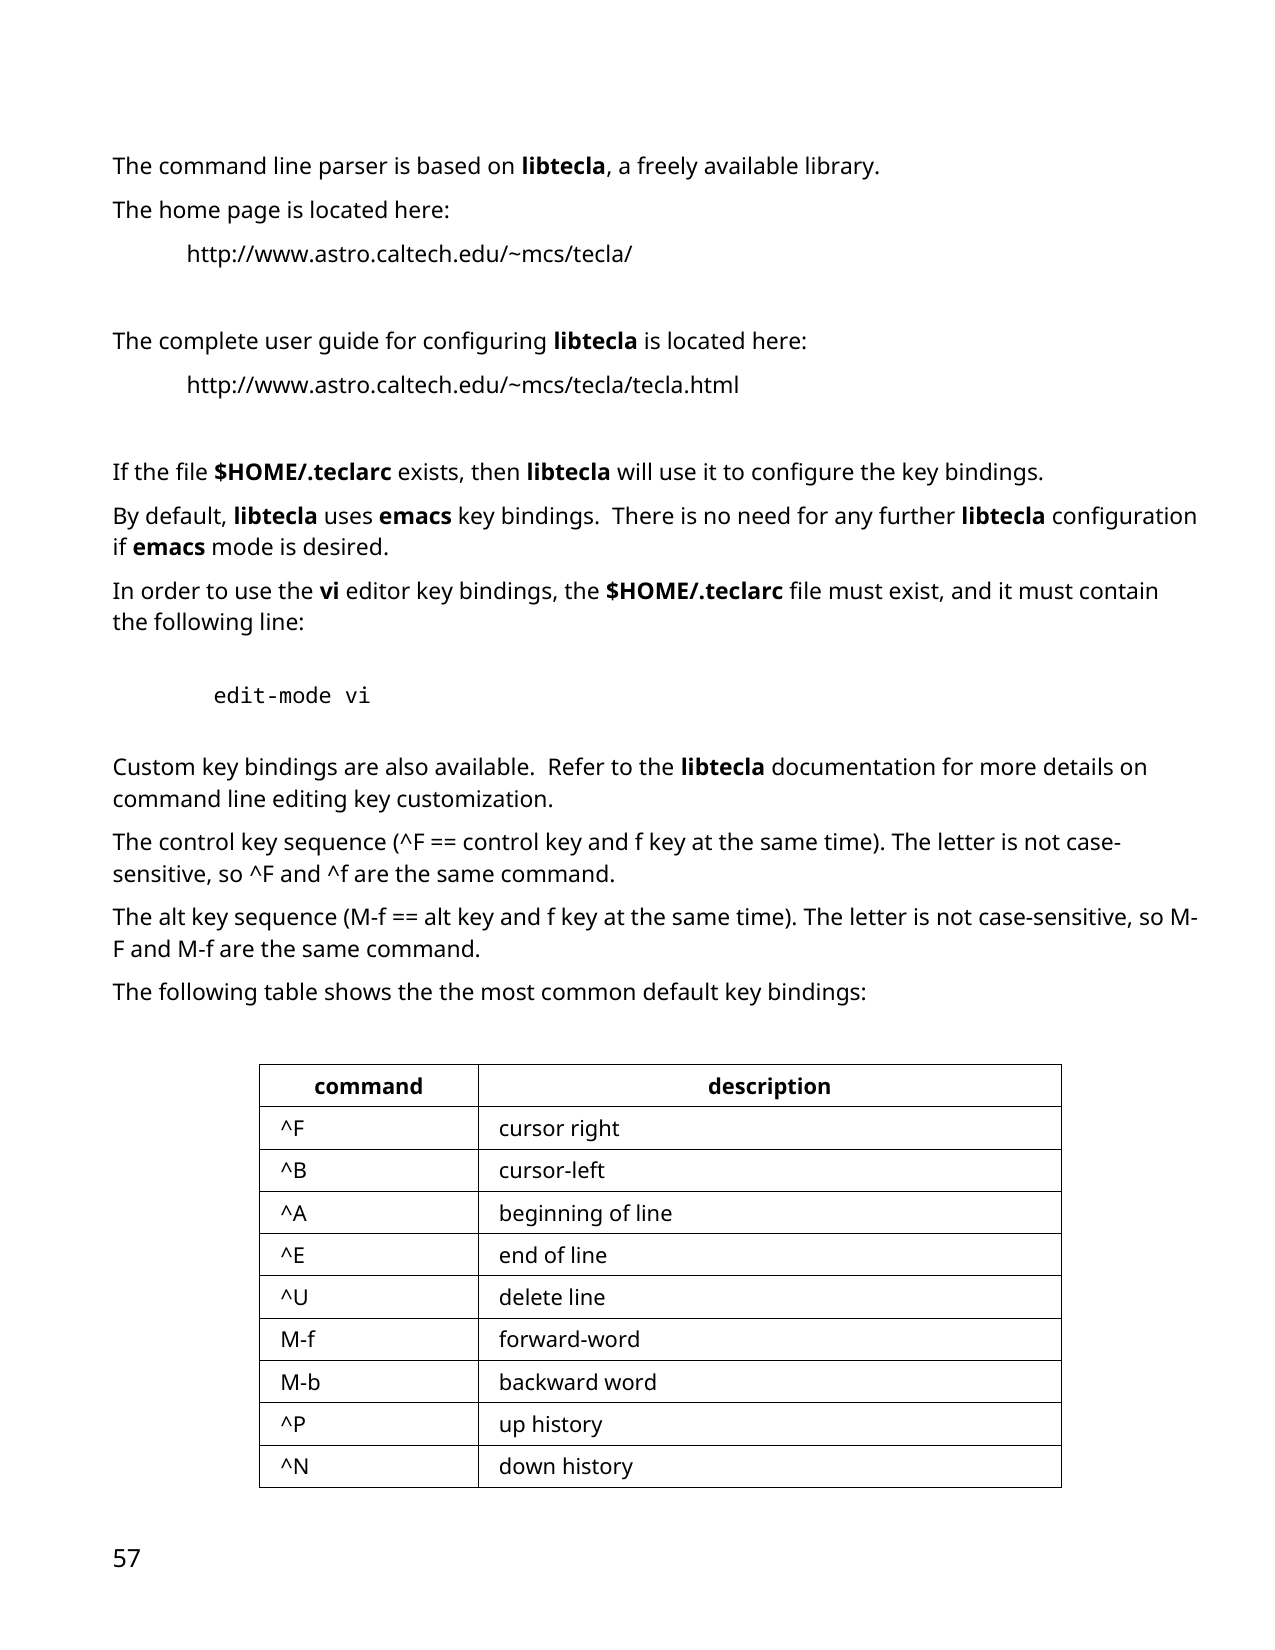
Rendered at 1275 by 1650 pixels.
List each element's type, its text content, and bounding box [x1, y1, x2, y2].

table_cell backward word [479, 1361, 1061, 1402]
text The alt key sequence (M-f == alt key and f key at the same time). The letter is not case-sensitive, so M-F and M-f are the same command. [112, 901, 1200, 964]
table_cell end of line [479, 1234, 1061, 1275]
table_cell delete line [479, 1276, 1061, 1318]
text In order to use the vi editor key bindings, the $HOME/.teclarc file must exist, and it must contain the following line: [112, 575, 1200, 637]
table_header description [479, 1065, 1061, 1106]
text http://www.astro.caltech.edu/~mcs/tecla/ [112, 237, 1200, 269]
table_cell beginning of line [479, 1192, 1061, 1233]
table_cell up history [479, 1403, 1061, 1444]
text edit-mode vi [139, 650, 1200, 739]
table_cell forward-word [479, 1319, 1061, 1360]
table_cell cursor right [479, 1107, 1061, 1148]
text The following table shows the the most common default key bindings: [112, 976, 1200, 1008]
text The home page is located here: [112, 194, 1200, 225]
text The complete user guide for configuring libtecla is located here: [112, 325, 1200, 356]
text The control key sequence (^F == control key and f key at the same time). The letter is not case-sensitive, so ^F and ^f are the same command. [112, 826, 1200, 889]
text http://www.astro.caltech.edu/~mcs/tecla/tecla.html [112, 369, 1200, 400]
table_cell ^A [260, 1192, 478, 1233]
table_cell ^B [260, 1150, 478, 1191]
text If the file $HOME/.teclarc exists, then libtecla will use it to configure the key bindings. [112, 456, 1200, 487]
table_cell ^P [260, 1403, 478, 1444]
text By default, libtecla uses emacs key bindings. There is no need for any further libtecla configuration if emacs mode is desired. [112, 500, 1200, 562]
text Custom key bindings are also available. Refer to the libtecla documentation for more details on command line editing key customization. [112, 751, 1200, 814]
table_cell ^F [260, 1107, 478, 1148]
table_cell M-f [260, 1319, 478, 1360]
table_cell ^U [260, 1276, 478, 1318]
table_cell cursor-left [479, 1150, 1061, 1191]
table_cell ^N [260, 1446, 478, 1487]
table_cell M-b [260, 1361, 478, 1402]
table_cell down history [479, 1446, 1061, 1487]
table_cell ^E [260, 1234, 478, 1275]
table_header command [260, 1065, 478, 1106]
text The command line parser is based on libtecla, a freely available library. [112, 150, 1200, 181]
